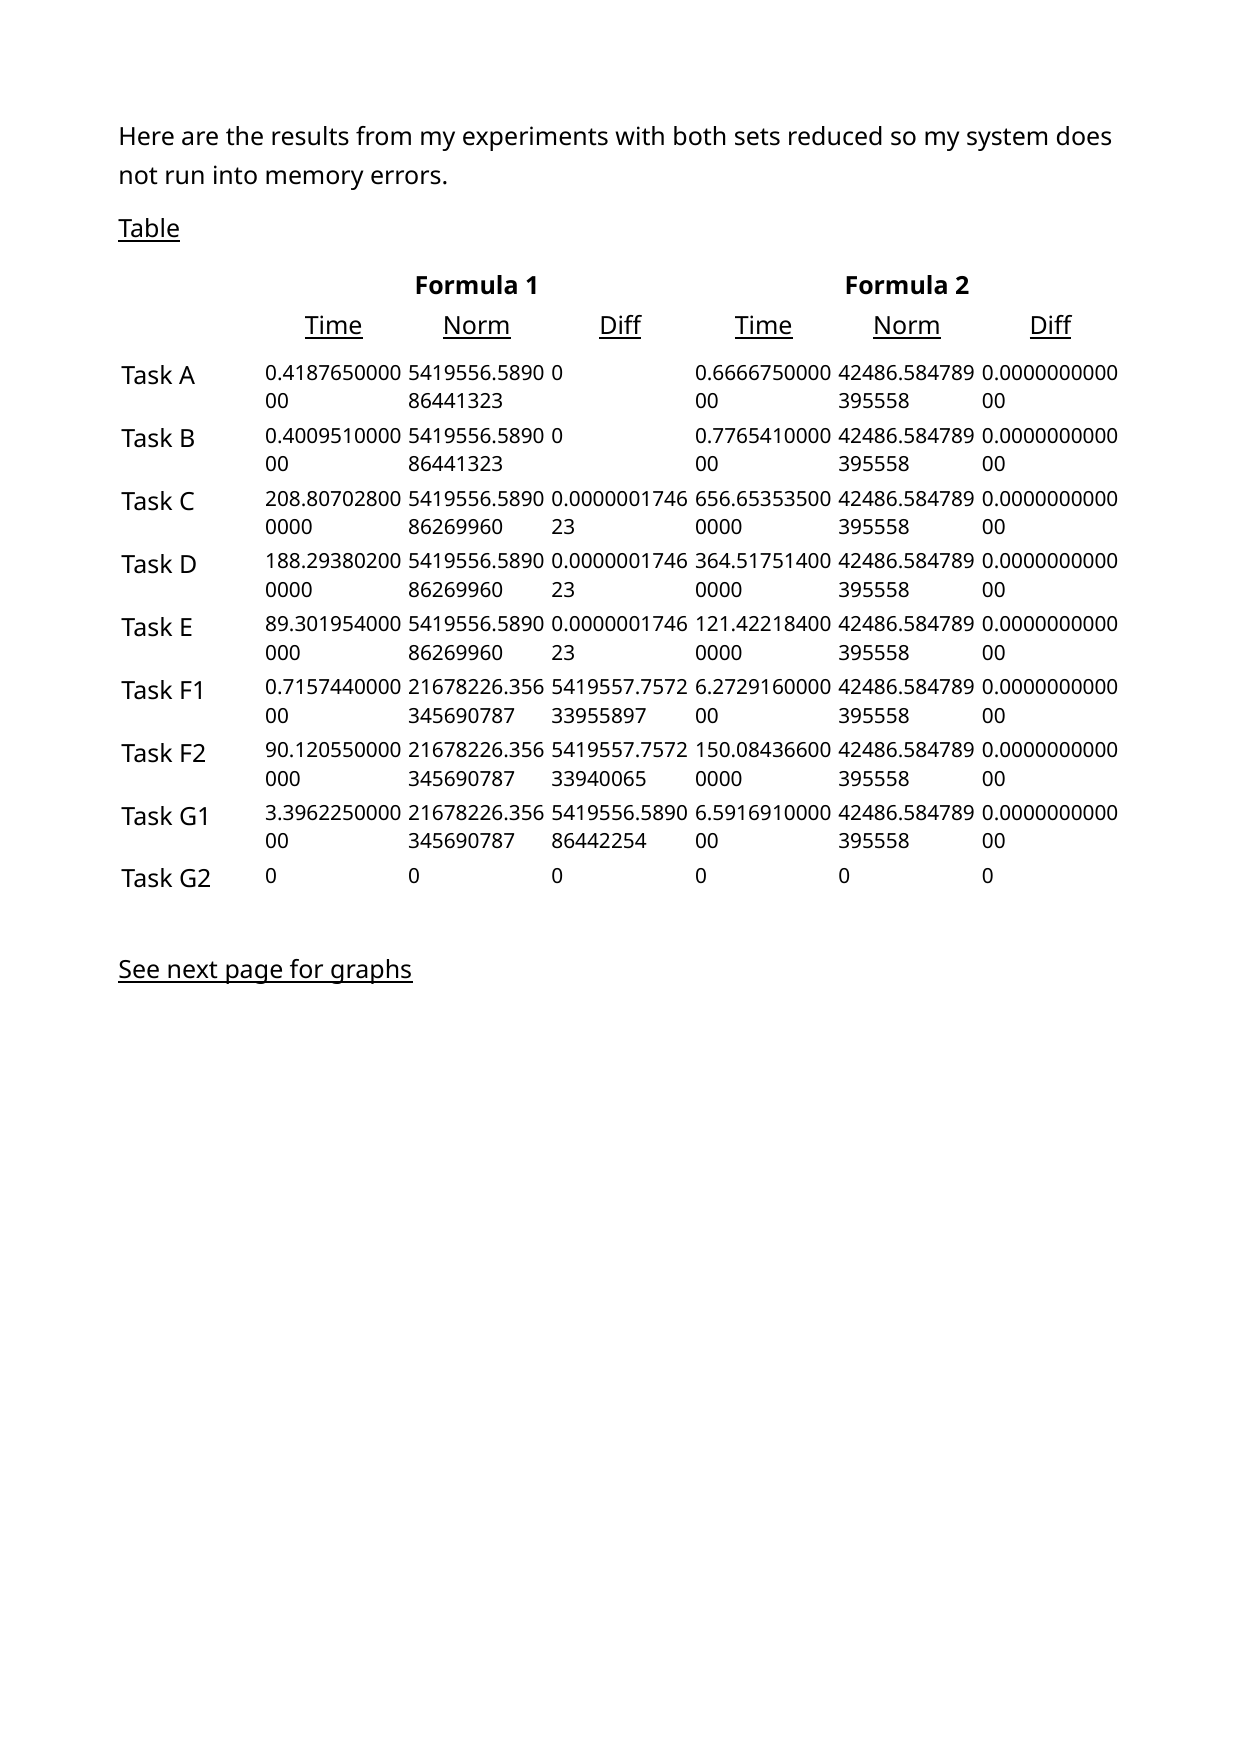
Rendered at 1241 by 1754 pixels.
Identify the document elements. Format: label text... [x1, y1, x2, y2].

table_cell Task A [118, 355, 262, 418]
table_cell Time [262, 305, 405, 355]
table_cell 208.807028000000 [262, 481, 405, 543]
table_cell [118, 305, 262, 355]
table_cell 6.272916000000 [692, 669, 835, 732]
table_cell 656.653535000000 [692, 481, 835, 543]
table_cell 6.591691000000 [692, 795, 835, 858]
text Table [118, 211, 1122, 245]
table_cell 0 [548, 355, 692, 418]
table_cell 5419556.589086269960 [405, 544, 548, 606]
table_cell 0 [405, 858, 548, 898]
table_cell 0 [835, 858, 978, 898]
table_cell 0.000000000000 [979, 544, 1122, 606]
table_cell 5419556.589086269960 [405, 481, 548, 543]
table_cell 0.000000000000 [979, 418, 1122, 481]
table_cell 0 [548, 418, 692, 481]
table_cell 0.666675000000 [692, 355, 835, 418]
table_cell 42486.584789395558 [835, 732, 978, 795]
text See next page for graphs [118, 952, 1122, 986]
table_cell 0 [692, 858, 835, 898]
table_cell 21678226.356345690787 [405, 795, 548, 858]
table_cell Task F2 [118, 732, 262, 795]
table_cell 5419556.589086269960 [405, 606, 548, 669]
table_cell 0.000000000000 [979, 795, 1122, 858]
table_cell 0.000000000000 [979, 606, 1122, 669]
table_cell Task G2 [118, 858, 262, 898]
table_cell 42486.584789395558 [835, 669, 978, 732]
table_cell Task C [118, 481, 262, 543]
table_cell 188.293802000000 [262, 544, 405, 606]
table_cell 89.301954000000 [262, 606, 405, 669]
table_cell 42486.584789395558 [835, 418, 978, 481]
table_cell 0.400951000000 [262, 418, 405, 481]
table_cell Task D [118, 544, 262, 606]
table_header [118, 265, 262, 305]
table_cell 0.000000174623 [548, 544, 692, 606]
table_cell 0 [548, 858, 692, 898]
table_cell 0.000000000000 [979, 355, 1122, 418]
table_cell 150.084366000000 [692, 732, 835, 795]
table_cell 21678226.356345690787 [405, 669, 548, 732]
table_cell 3.396225000000 [262, 795, 405, 858]
table_cell 5419557.757233955897 [548, 669, 692, 732]
table_cell 90.120550000000 [262, 732, 405, 795]
table_cell 42486.584789395558 [835, 606, 978, 669]
table_cell 0.000000000000 [979, 669, 1122, 732]
table_cell 0 [979, 858, 1122, 898]
table_cell Task G1 [118, 795, 262, 858]
table_cell Time [692, 305, 835, 355]
table_cell 5419556.589086442254 [548, 795, 692, 858]
table_cell 42486.584789395558 [835, 544, 978, 606]
table_cell Task B [118, 418, 262, 481]
table_cell 5419556.589086441323 [405, 355, 548, 418]
table_cell 42486.584789395558 [835, 481, 978, 543]
table_cell 42486.584789395558 [835, 355, 978, 418]
table_cell Norm [835, 305, 978, 355]
table_cell 5419556.589086441323 [405, 418, 548, 481]
table_cell 0 [262, 858, 405, 898]
text Here are the results from my experiments with both sets reduced so my system does not run into memory errors. [118, 118, 1122, 191]
table_cell 364.517514000000 [692, 544, 835, 606]
table_cell 21678226.356345690787 [405, 732, 548, 795]
table_header Formula 1 [262, 265, 692, 305]
table_cell Diff [979, 305, 1122, 355]
table_cell Task E [118, 606, 262, 669]
table_cell Task F1 [118, 669, 262, 732]
table_cell 121.422184000000 [692, 606, 835, 669]
table_cell 0.715744000000 [262, 669, 405, 732]
table_cell 0.000000000000 [979, 732, 1122, 795]
table_cell 42486.584789395558 [835, 795, 978, 858]
table_cell 5419557.757233940065 [548, 732, 692, 795]
table_cell 0.000000174623 [548, 606, 692, 669]
table_header Formula 2 [692, 265, 1122, 305]
table_cell 0.000000174623 [548, 481, 692, 543]
table_cell 0.418765000000 [262, 355, 405, 418]
table_cell Norm [405, 305, 548, 355]
table_cell Diff [548, 305, 692, 355]
table_cell 0.776541000000 [692, 418, 835, 481]
table_cell 0.000000000000 [979, 481, 1122, 543]
